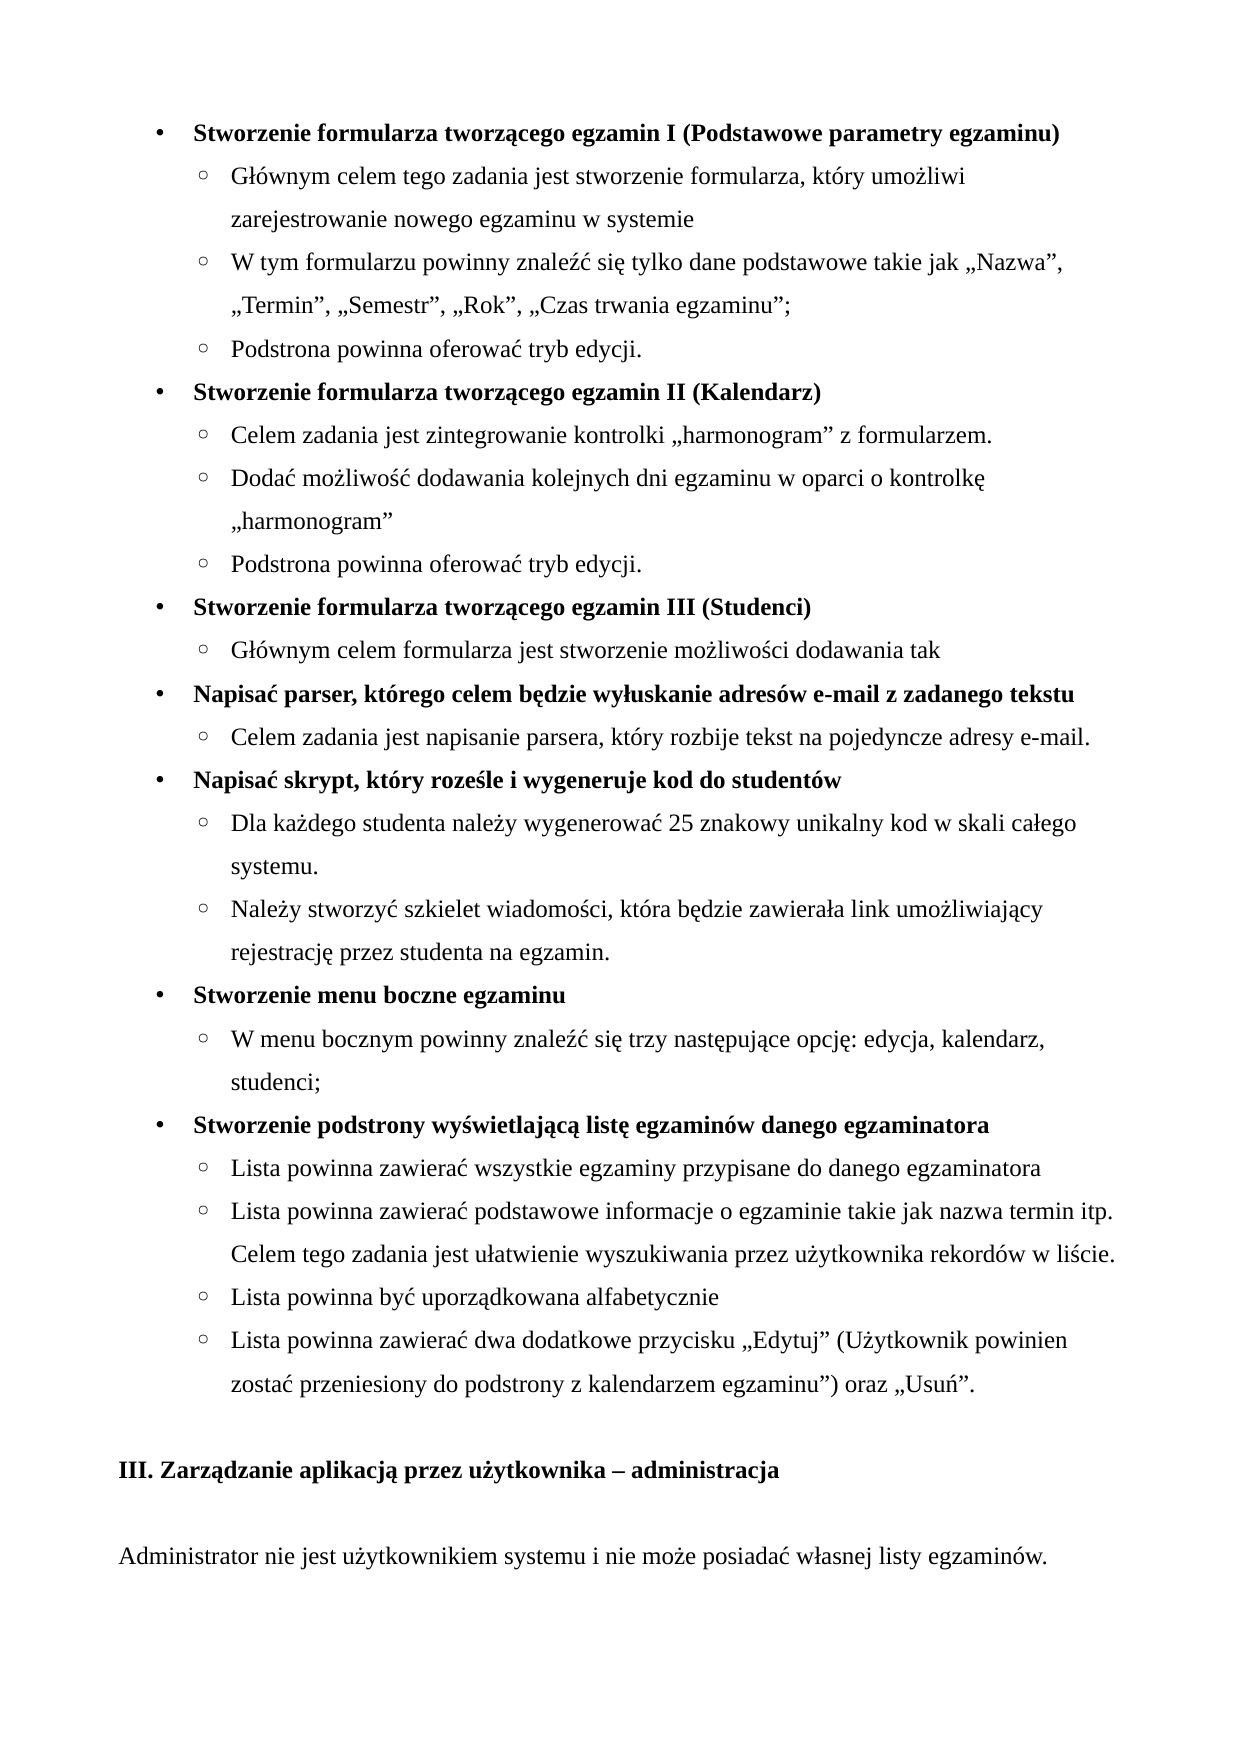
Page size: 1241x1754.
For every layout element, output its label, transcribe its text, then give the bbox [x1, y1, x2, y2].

list Napisać skrypt, który roześle i wygeneruje kod do studentów [156, 765, 1122, 794]
list Podstrona powinna oferować tryb edycji. [193, 549, 1122, 578]
text III. Zarządzanie aplikacją przez użytkownika – administracja [118, 1455, 1122, 1484]
list Stworzenie menu boczne egzaminu [156, 981, 1122, 1009]
list Dodać możliwość dodawania kolejnych dni egzaminu w oparci o kontrolkę „harmonogram” [193, 463, 1122, 535]
list Stworzenie podstrony wyświetlającą listę egzaminów danego egzaminatora [156, 1110, 1122, 1139]
list Należy stworzyć szkielet wiadomości, która będzie zawierała link umożliwiający rejestrację przez studenta na egzamin. [193, 894, 1122, 966]
list Stworzenie formularza tworzącego egzamin II (Kalendarz) [156, 377, 1122, 406]
list Głównym celem formularza jest stworzenie możliwości dodawania tak [193, 636, 1122, 664]
list W tym formularzu powinny znaleźć się tylko dane podstawowe takie jak „Nazwa”, „Termin”, „Semestr”, „Rok”, „Czas trwania egzaminu”; [193, 247, 1122, 319]
list Stworzenie formularza tworzącego egzamin III (Studenci) [156, 592, 1122, 621]
list Lista powinna być uporządkowana alfabetycznie [193, 1282, 1122, 1311]
list W menu bocznym powinny znaleźć się trzy następujące opcję: edycja, kalendarz, studenci; [193, 1024, 1122, 1096]
list Lista powinna zawierać dwa dodatkowe przycisku „Edytuj” (Użytkownik powinien zostać przeniesiony do podstrony z kalendarzem egzaminu”) oraz „Usuń”. [193, 1326, 1122, 1397]
list Dla każdego studenta należy wygenerować 25 znakowy unikalny kod w skali całego systemu. [193, 808, 1122, 880]
list Podstrona powinna oferować tryb edycji. [193, 334, 1122, 362]
list Lista powinna zawierać podstawowe informacje o egzaminie takie jak nazwa termin itp. Celem tego zadania jest ułatwienie wyszukiwania przez użytkownika rekordów w liście. [193, 1196, 1122, 1268]
text Administrator nie jest użytkownikiem systemu i nie może posiadać własnej listy egzaminów. [118, 1541, 1122, 1570]
list Celem zadania jest zintegrowanie kontrolki „harmonogram” z formularzem. [193, 420, 1122, 449]
list Głównym celem tego zadania jest stworzenie formularza, który umożliwi zarejestrowanie nowego egzaminu w systemie [193, 161, 1122, 233]
list Stworzenie formularza tworzącego egzamin I (Podstawowe parametry egzaminu) [156, 118, 1122, 147]
list Celem zadania jest napisanie parsera, który rozbije tekst na pojedyncze adresy e-mail. [193, 722, 1122, 751]
list Lista powinna zawierać wszystkie egzaminy przypisane do danego egzaminatora [193, 1153, 1122, 1182]
list Napisać parser, którego celem będzie wyłuskanie adresów e-mail z zadanego tekstu [156, 679, 1122, 707]
